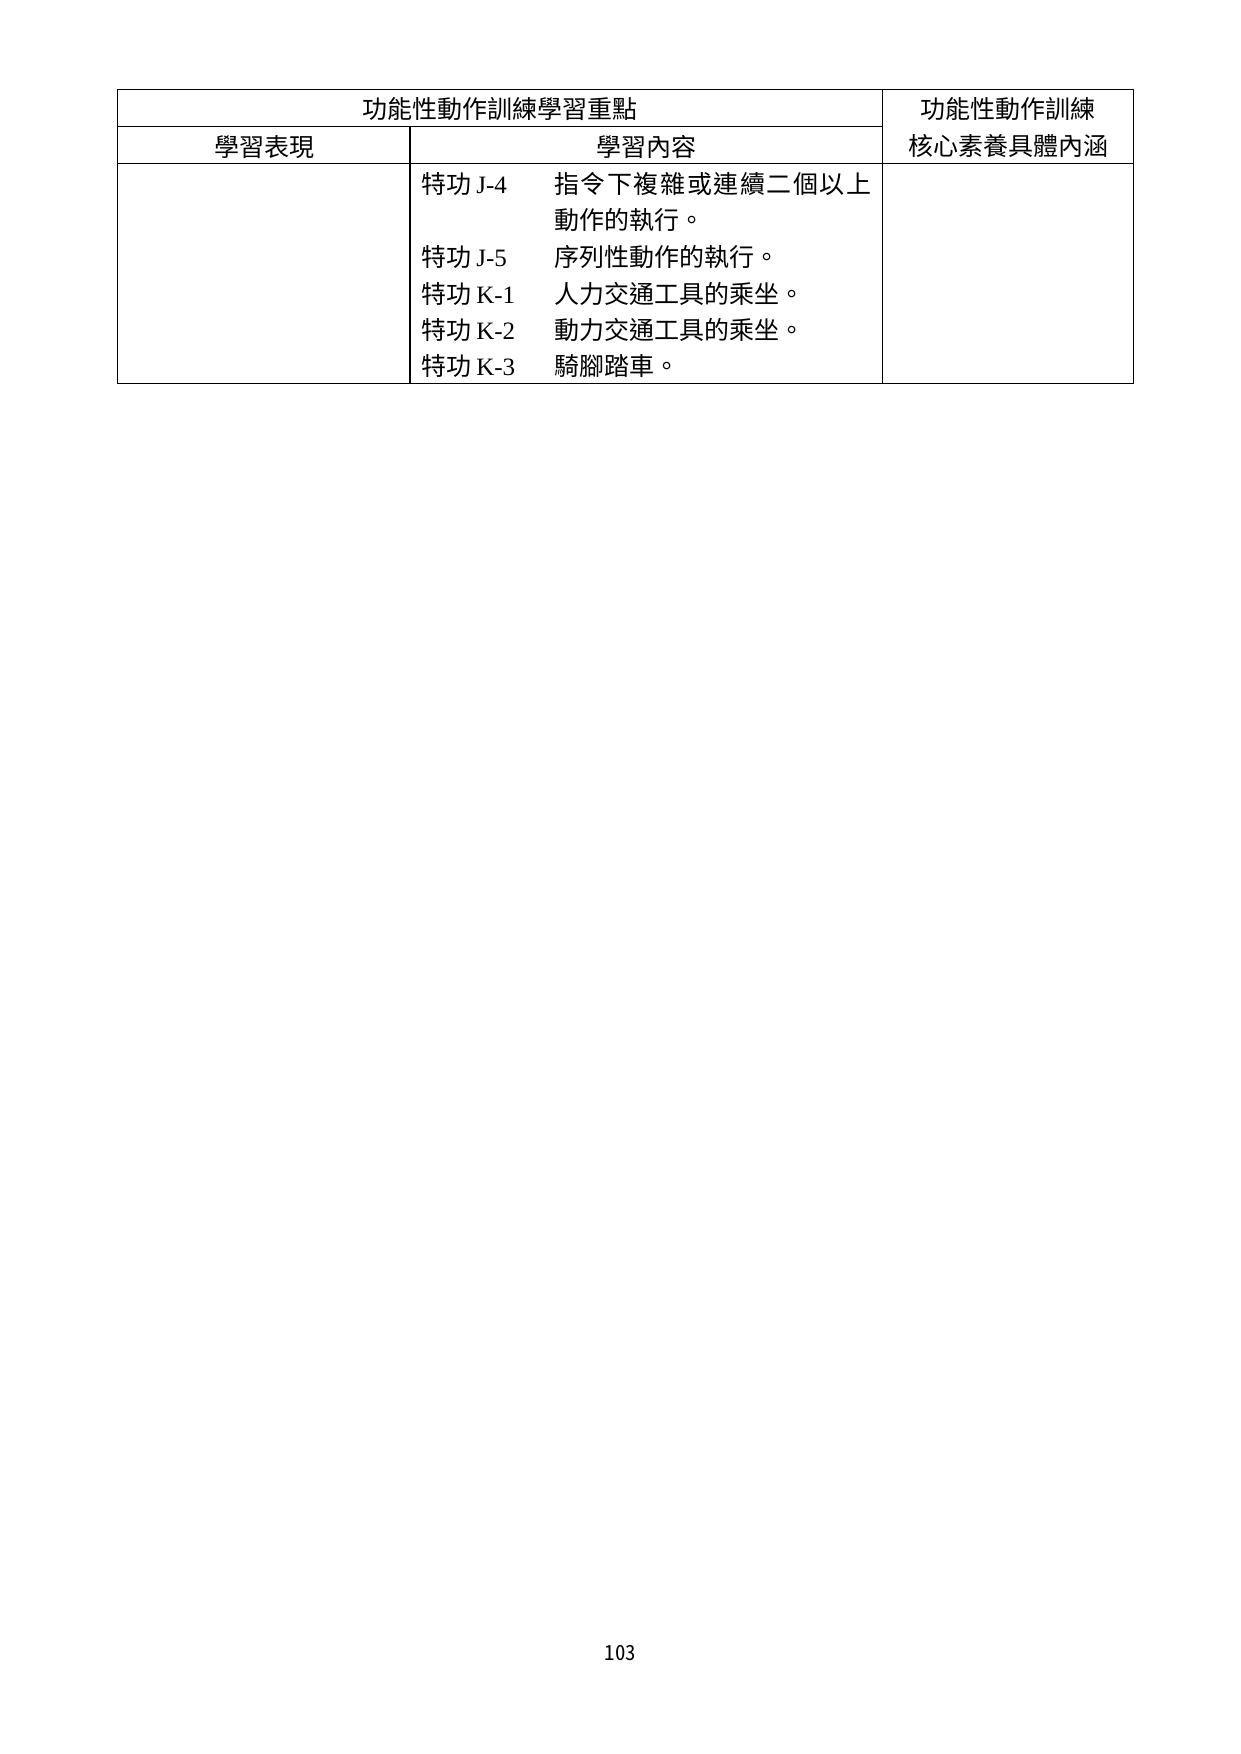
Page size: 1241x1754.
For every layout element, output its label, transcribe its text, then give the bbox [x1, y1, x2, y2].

table_header 功能性動作訓練學習重點 [118, 90, 882, 126]
table_cell [883, 164, 1133, 383]
table_header 功能性動作訓練 核心素養具體內涵 [883, 90, 1133, 163]
table_cell 序列性動作的執行。 人力交通工具的乘坐。 動力交通工具的乘坐。 騎腳踏車。 [543, 237, 882, 383]
table_cell 特功J-4 [411, 164, 543, 237]
table_cell 學習內容 [411, 127, 882, 163]
table_cell [118, 164, 238, 383]
table_cell 指令下複雜或連續二個以上動作的執行。 [543, 164, 882, 237]
table_cell [238, 164, 409, 383]
table_cell 特功J-5 特功K-1 特功K-2 特功K-3 [411, 237, 543, 383]
table_cell 學習表現 [118, 127, 409, 163]
